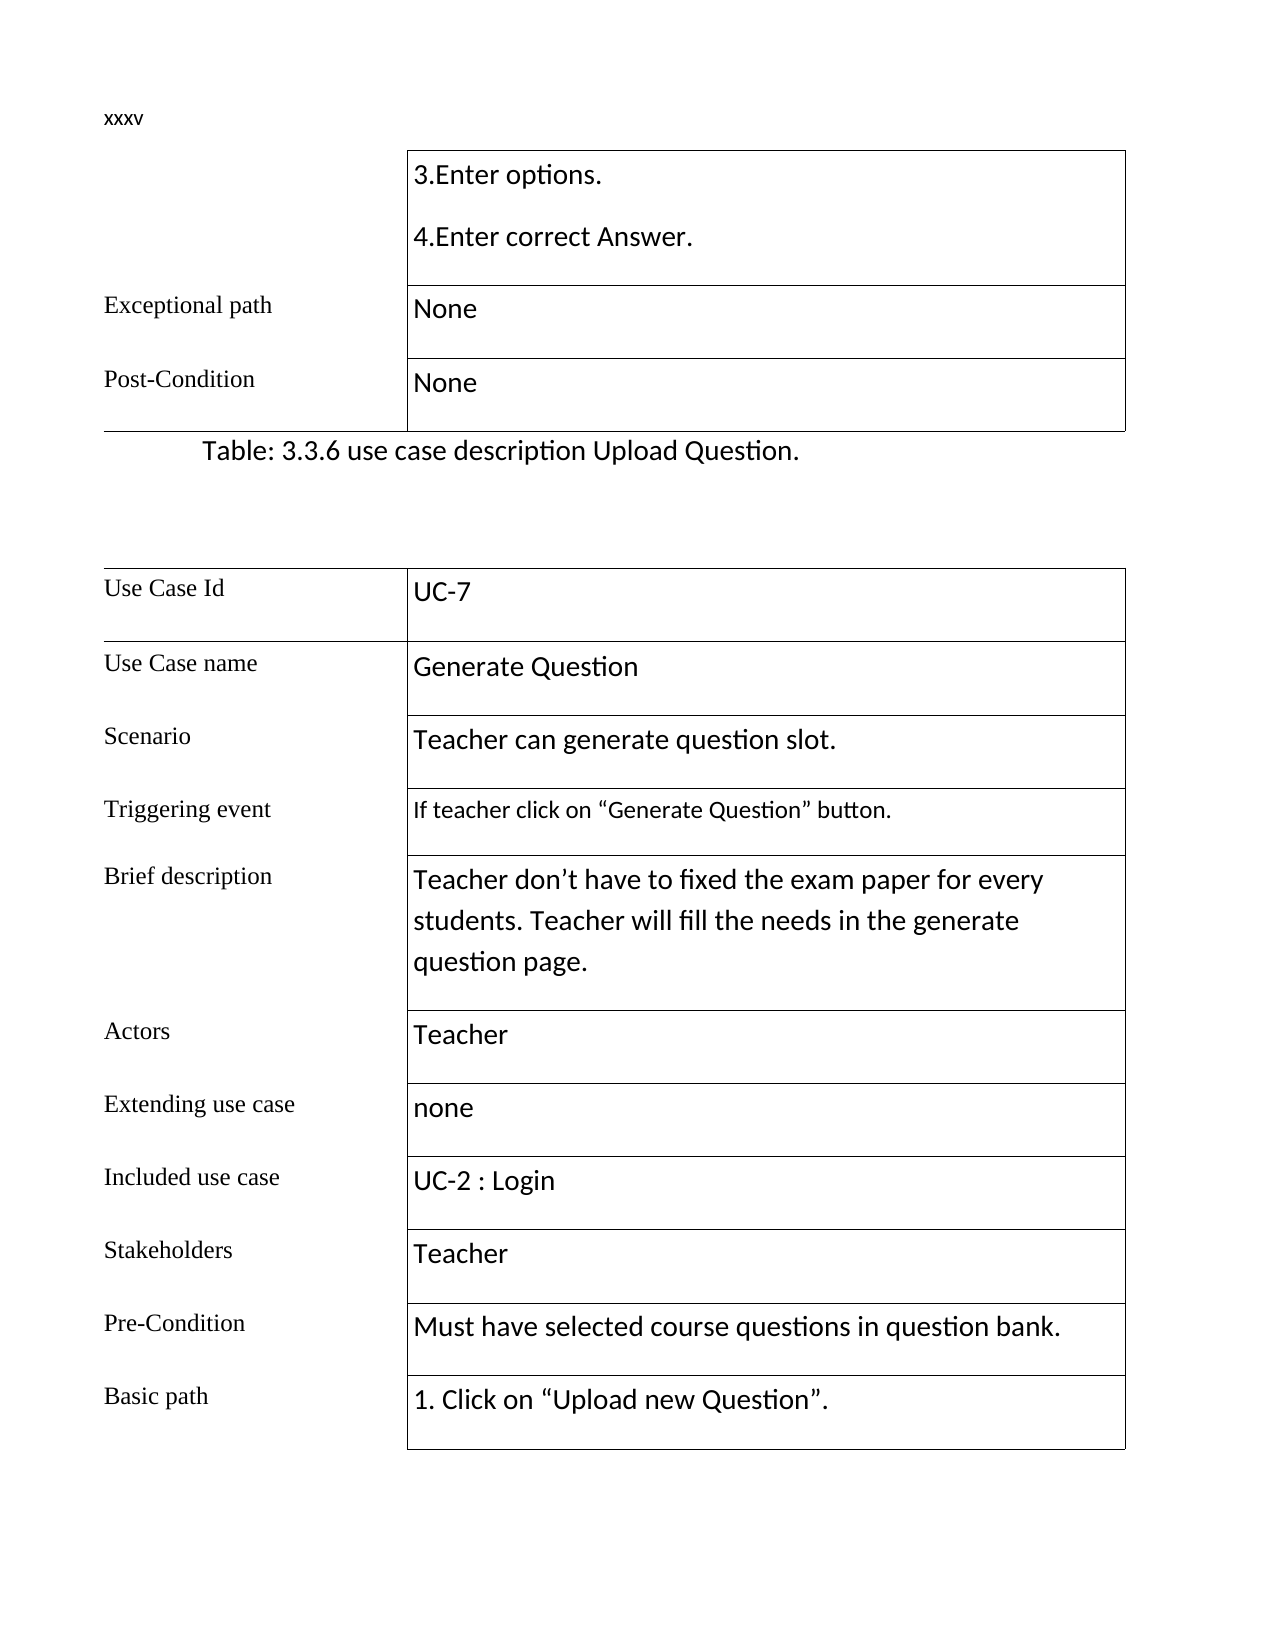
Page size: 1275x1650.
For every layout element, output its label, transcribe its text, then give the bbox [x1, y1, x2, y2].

table_cell 3.Enter options. 4.Enter correct Answer. [408, 151, 1125, 285]
table_cell Brief description [104, 855, 407, 1010]
table_cell None [408, 286, 1125, 358]
table_header UC-7 [408, 569, 1125, 641]
table_cell Generate Question [408, 642, 1125, 715]
table_cell None [408, 359, 1125, 431]
table_cell Included use case [104, 1156, 407, 1229]
table_cell Basic path [104, 1375, 407, 1448]
table_cell Exceptional path [104, 285, 407, 358]
table_cell [104, 150, 407, 285]
table_header Use Case Id [104, 569, 407, 641]
table_cell If teacher click on “Generate Question” button. [408, 789, 1125, 855]
table_cell UC-2 : Login [408, 1157, 1125, 1229]
table_cell Use Case name [104, 642, 407, 715]
table_cell Pre-Condition [104, 1303, 407, 1375]
text Table: 3.3.6 use case description Upload Question. [103, 432, 1125, 468]
table_cell Teacher can generate question slot. [408, 716, 1125, 788]
table_cell none [408, 1084, 1125, 1156]
table_cell 1. Click on “Upload new Question”. [408, 1376, 1125, 1448]
table_cell Teacher [408, 1011, 1125, 1083]
table_cell Post-Condition [104, 358, 407, 431]
table_cell Teacher don’t have to fixed the exam paper for every students. Teacher will fill the needs in the generate question page. [408, 856, 1125, 1010]
table_cell Triggering event [104, 788, 407, 855]
table_cell Teacher [408, 1230, 1125, 1302]
table_cell Stakeholders [104, 1229, 407, 1302]
table_cell Extending use case [104, 1083, 407, 1156]
table_cell Must have selected course questions in question bank. [408, 1304, 1125, 1375]
table_cell Actors [104, 1010, 407, 1083]
table_cell Scenario [104, 715, 407, 788]
